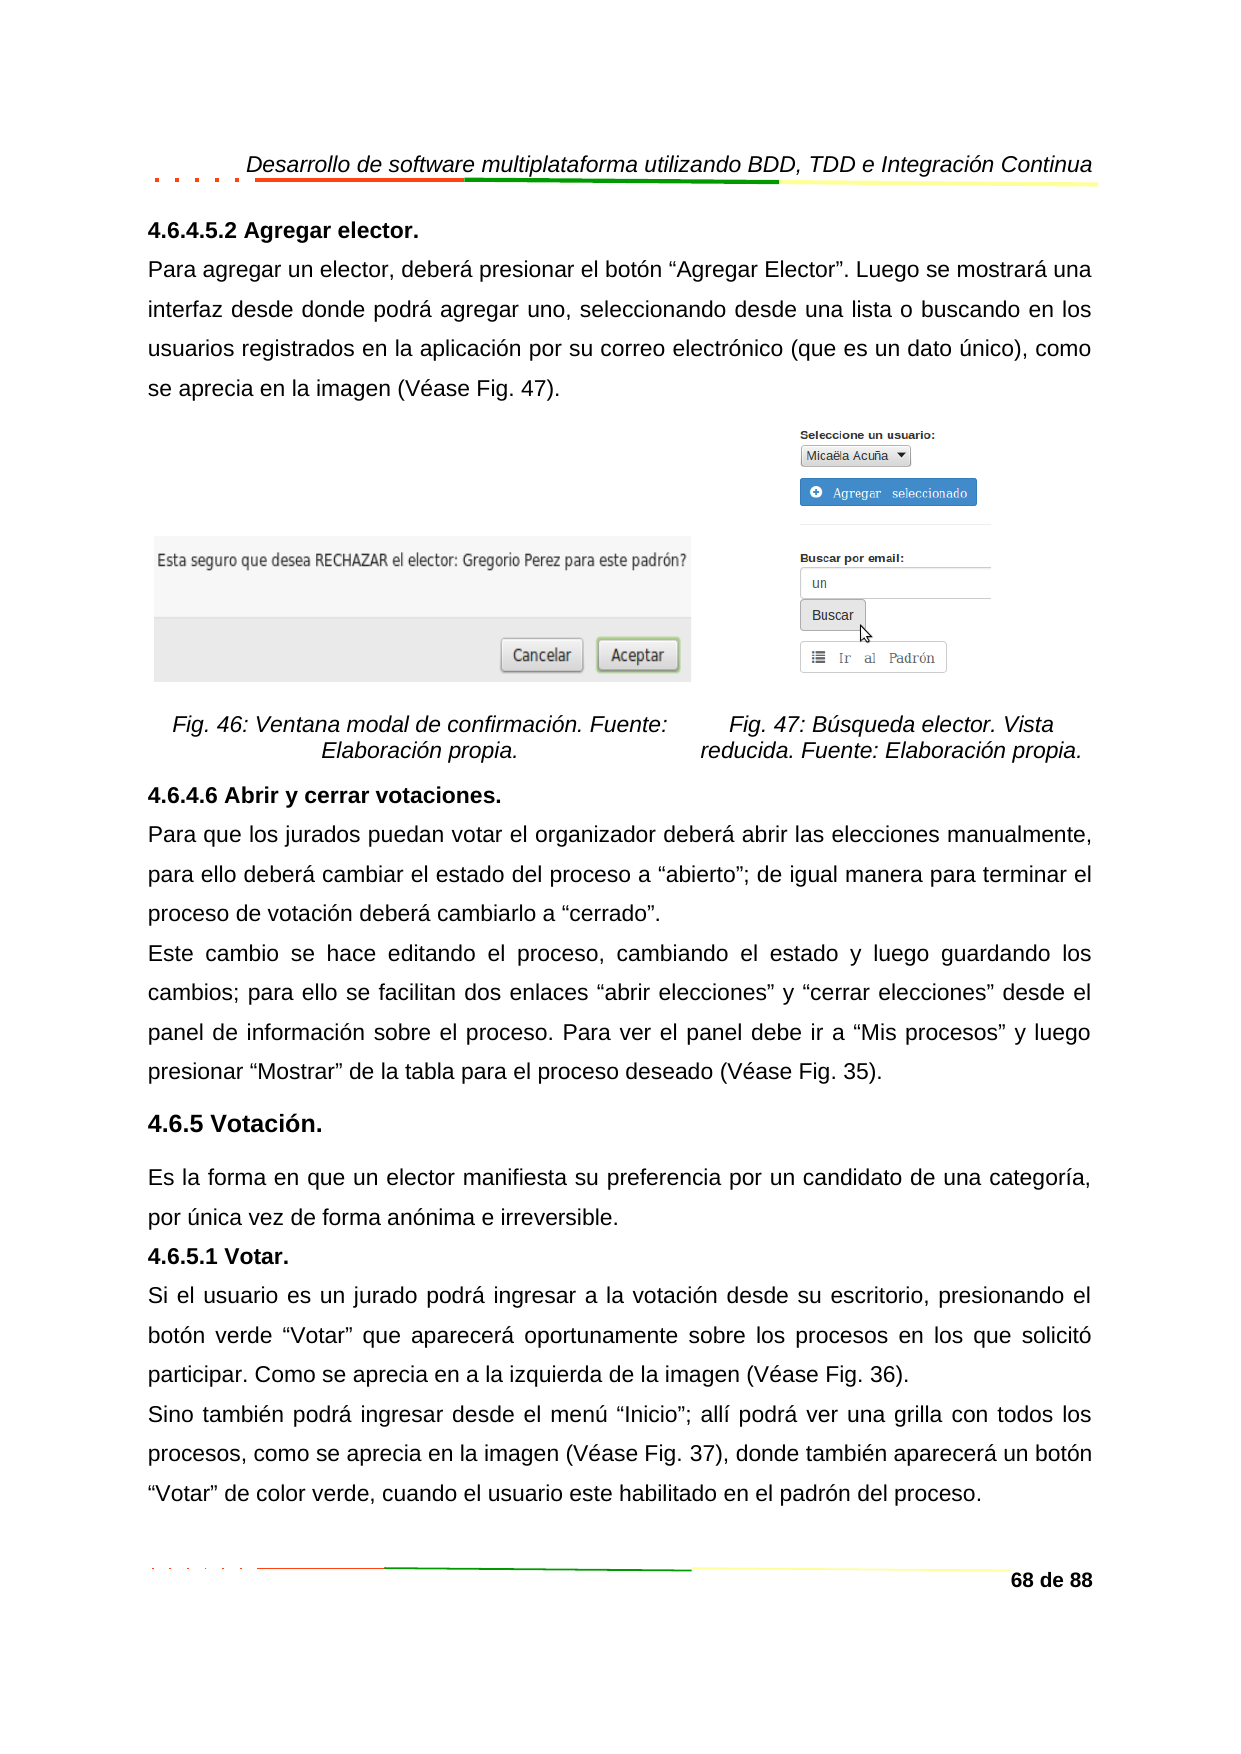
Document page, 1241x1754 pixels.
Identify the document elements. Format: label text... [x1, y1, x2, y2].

text Sino también podrá ingresar desde el menú “Inicio”; allí podrá ver una grilla con todos los procesos, como se aprecia en la imagen (Véase Fig. 37), donde también aparecerá un botón “Votar” de color verde, cuando el usuario este habilitado en el padrón del proceso. [148, 1401, 1093, 1506]
list 4.6.5.1 Votar. [148, 1243, 1093, 1269]
list Este cambio se hace editando el proceso, cambiando el estado y luego guardando los cambios; para ello se facilitan dos enlaces “abrir elecciones” y “cerrar elecciones” desde el panel de información sobre el proceso. Para ver el panel debe ir a “Mis procesos” y luego presionar “Mostrar” de la tabla para el proceso deseado (Véase Fig. 35). [148, 939, 1093, 1084]
table_cell Fig. 46: Ventana modal de confirmación. Fuente: Elaboración propia. [149, 693, 691, 782]
text Para agregar un elector, deberá presionar el botón “Agregar Elector”. Luego se mostrará una interfaz desde donde podrá agregar uno, seleccionando desde una lista o buscando en los usuarios registrados en la aplicación por su correo electrónico (que es un dato único), como se aprecia en la imagen (Véase Fig. 47). [148, 256, 1093, 401]
picture [791, 419, 991, 687]
table_cell Fig. 47: Búsqueda elector. Vista reducida. Fuente: Elaboración propia. [691, 693, 1092, 782]
text 4.6.4.5.2 Agregar elector. [148, 217, 1093, 243]
list 4.6.5 Votación. [148, 1109, 1093, 1138]
text Si el usuario es un jurado podrá ingresar a la votación desde su escritorio, presionando el botón verde “Votar” que aparecerá oportunamente sobre los procesos en los que solicitó participar. Como se aprecia en a la izquierda de la imagen (Véase Fig. 36). [148, 1282, 1093, 1388]
list 4.6.4.6 Abrir y cerrar votaciones. [148, 782, 1093, 808]
list Es la forma en que un elector manifiesta su preferencia por un candidato de una categoría, por única vez de forma anónima e irreversible. [148, 1164, 1093, 1230]
table_header [691, 414, 1092, 692]
picture [154, 536, 692, 682]
list Para que los jurados puedan votar el organizador deberá abrir las elecciones manualmente, para ello deberá cambiar el estado del proceso a “abierto”; de igual manera para terminar el proceso de votación deberá cambiarlo a “cerrado”. [148, 821, 1093, 926]
table_header [149, 414, 691, 692]
